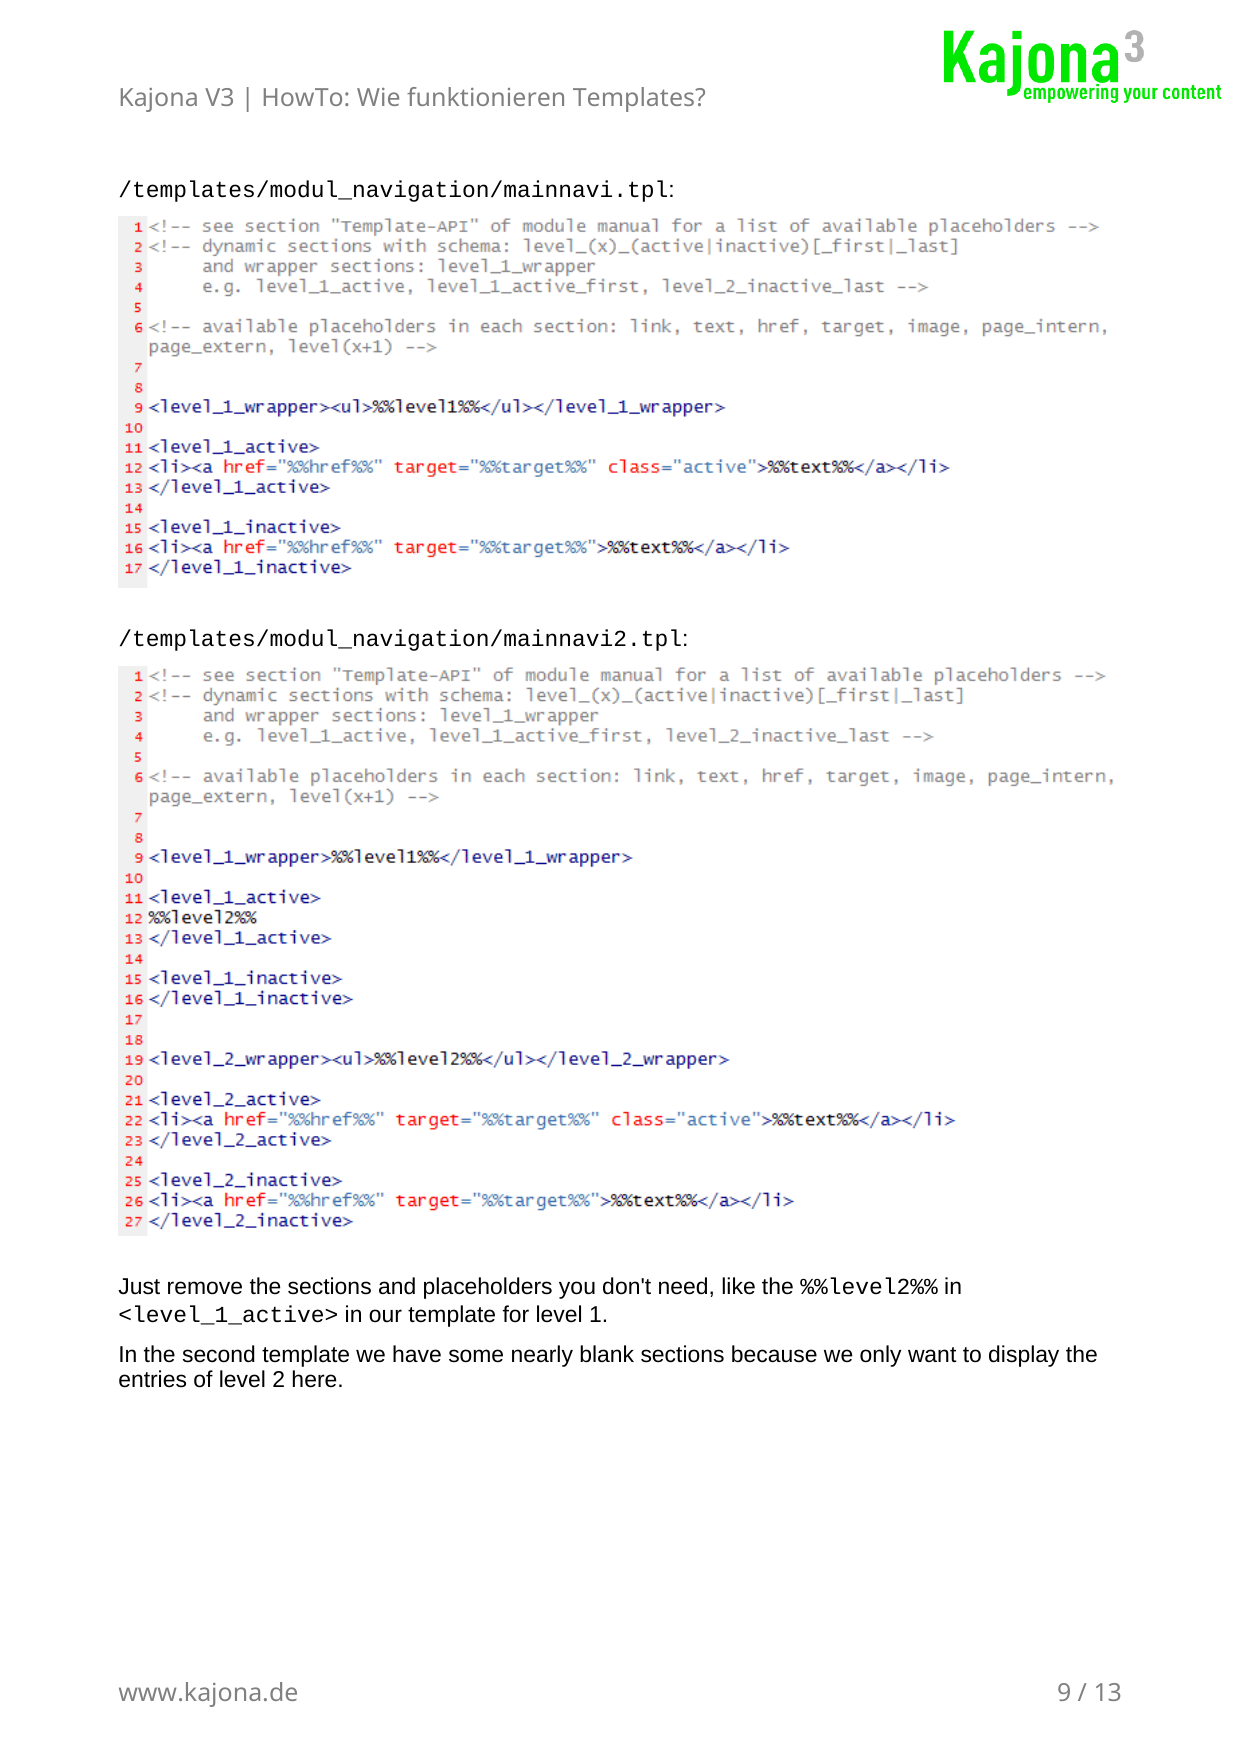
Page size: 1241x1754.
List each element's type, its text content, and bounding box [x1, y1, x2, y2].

text Just remove the sections and placeholders you don't need, like the %%level2%% in <level_1_active> in our template for level 1. [118, 1274, 1122, 1329]
picture [944, 30, 1221, 103]
picture [118, 216, 1122, 588]
text /templates/modul_navigation/mainnavi2.tpl: [118, 626, 1122, 653]
text In the second template we have some nearly blank sections because we only want to display the entries of level 2 here. [118, 1341, 1122, 1393]
picture [118, 666, 1122, 1236]
text /templates/modul_navigation/mainnavi.tpl: [118, 177, 1122, 204]
